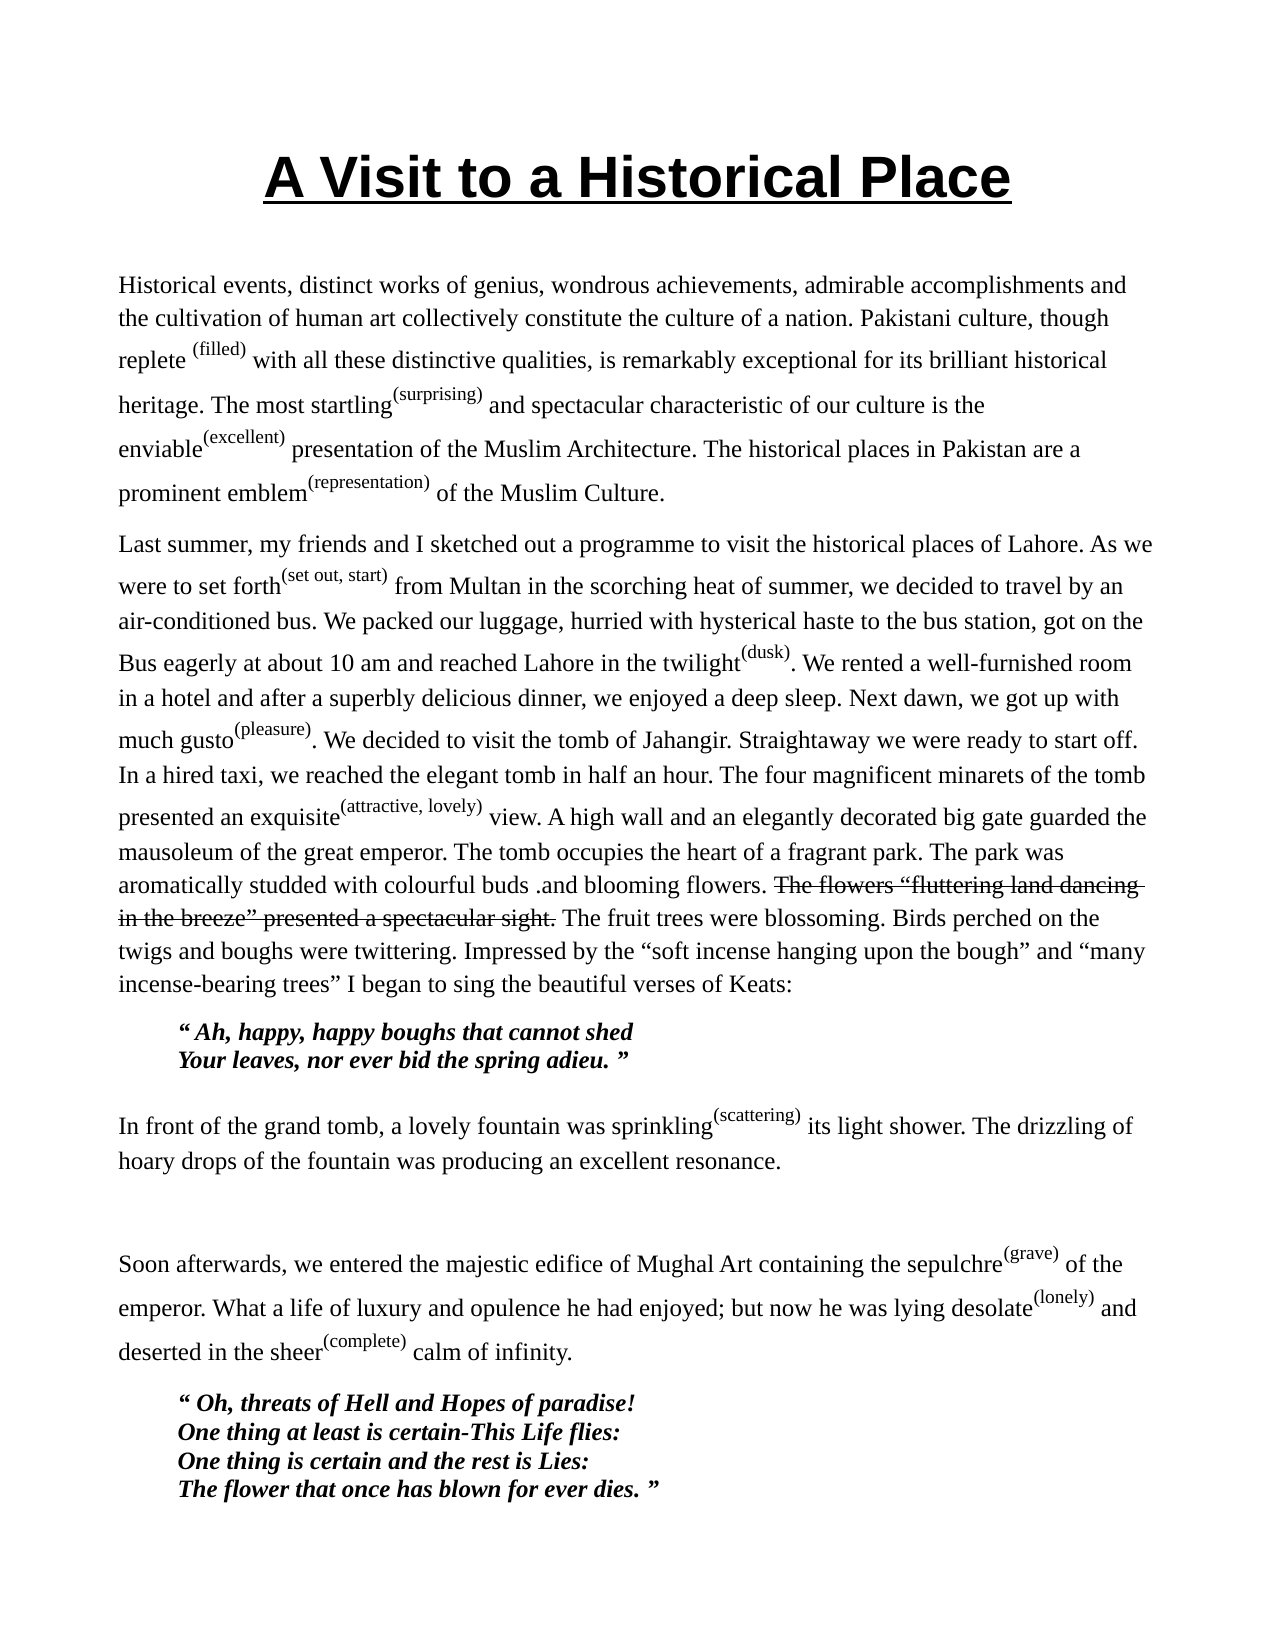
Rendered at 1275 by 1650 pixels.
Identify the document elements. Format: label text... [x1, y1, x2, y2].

text Soon afterwards, we entered the majestic edifice of Mughal Art containing the sepulchre(grave) of the emperor. What a life of luxury and opulence he had enjoyed; but now he was lying desolate(lonely) and deserted in the sheer(complete) calm of infinity. [118, 1241, 1157, 1368]
text Last summer, my friends and I sketched out a programme to visit the historical places of Lahore. As we were to set forth(set out, start) from Multan in the scorching heat of summer, we decided to travel by an air-conditioned bus. We packed our luggage, hurried with hysterical haste to the bus station, got on the Bus eagerly at about 10 am and reached Lahore in the twilight(dusk). We rented a well-furnished room in a hotel and after a superbly delicious dinner, we enjoyed a deep sleep. Next dawn, we got up with much gusto(pleasure). We decided to visit the tomb of Jahangir. Straightaway we were ready to start off. In a hired taxi, we reached the elegant tomb in half an hour. The four magnificent minarets of the tomb presented an exquisite(attractive, lovely) view. A high wall and an elegantly decorated big gate guarded the mausoleum of the great emperor. The tomb occupies the heart of a fragrant park. The park was aromatically studded with colourful buds .and blooming flowers. The flowers “fluttering land dancing in the breeze” presented a spectacular sight. The fruit trees were blossoming. Birds perched on the twigs and boughs were twittering. Impressed by the “soft incense hanging upon the bough” and “many incense-bearing trees” I began to sing the beautiful verses of Keats: [118, 529, 1157, 998]
text “ Oh, threats of Hell and Hopes of paradise! One thing at least is certain-This Life flies: One thing is certain and the rest is Lies: The flower that once has blown for ever dies. ” [177, 1388, 1098, 1503]
title A Visit to a Historical Place [118, 143, 1157, 210]
text In front of the grand tomb, a lovely fountain was sprinkling(scattering) its light shower. The drizzling of hoary drops of the fountain was producing an excellent resonance. [118, 1104, 1157, 1175]
text “ Ah, happy, happy boughs that cannot shed Your leaves, nor ever bid the spring adieu. ” [177, 1017, 1098, 1074]
text Historical events, distinct works of genius, wondrous achievements, admirable accomplishments and the cultivation of human art collectively constitute the culture of a nation. Pakistani culture, though replete (filled) with all these distinctive qualities, is remarkably exceptional for its brilliant historical heritage. The most startling(surprising) and spectacular characteristic of our culture is the enviable(excellent) presentation of the Muslim Architecture. The historical places in Pakistan are a prominent emblem(representation) of the Muslim Culture. [118, 270, 1157, 508]
